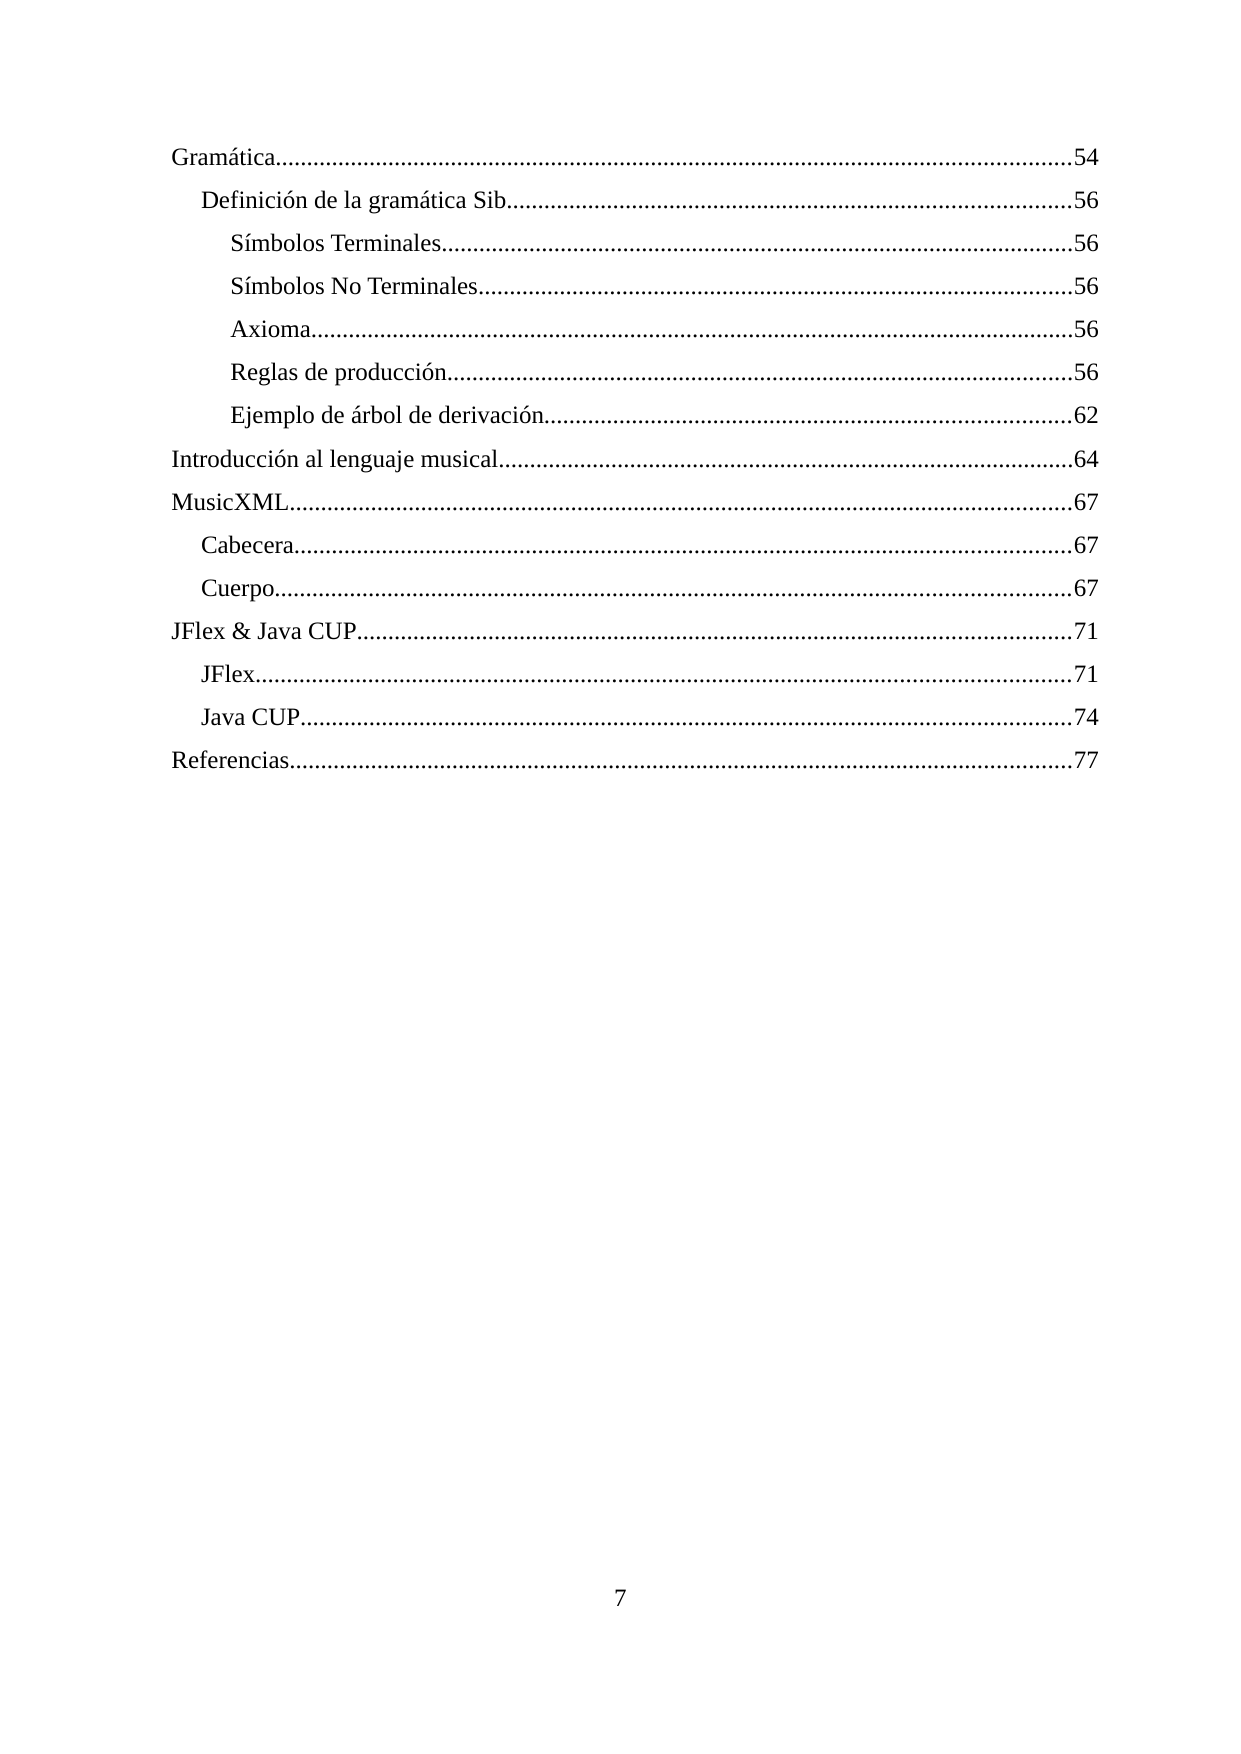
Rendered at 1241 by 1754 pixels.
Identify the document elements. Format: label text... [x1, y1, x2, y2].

text Cuerpo 67 [201, 573, 1098, 602]
text Introducción al lenguaje musical 64 [171, 444, 1098, 472]
text Gramática 54 [171, 142, 1098, 171]
text JFlex 71 [201, 659, 1098, 688]
text Símbolos No Terminales 56 [230, 271, 1098, 300]
text JFlex & Java CUP 71 [171, 616, 1098, 645]
text Símbolos Terminales 56 [230, 228, 1098, 257]
text Definición de la gramática Sib 56 [201, 185, 1098, 214]
text Cabecera 67 [201, 530, 1098, 559]
text MusicXML 67 [171, 487, 1098, 516]
text Reglas de producción 56 [230, 357, 1098, 386]
text Ejemplo de árbol de derivación 62 [230, 401, 1098, 429]
text Referencias 77 [171, 746, 1098, 774]
text Java CUP 74 [201, 702, 1098, 731]
text Axioma 56 [230, 314, 1098, 343]
